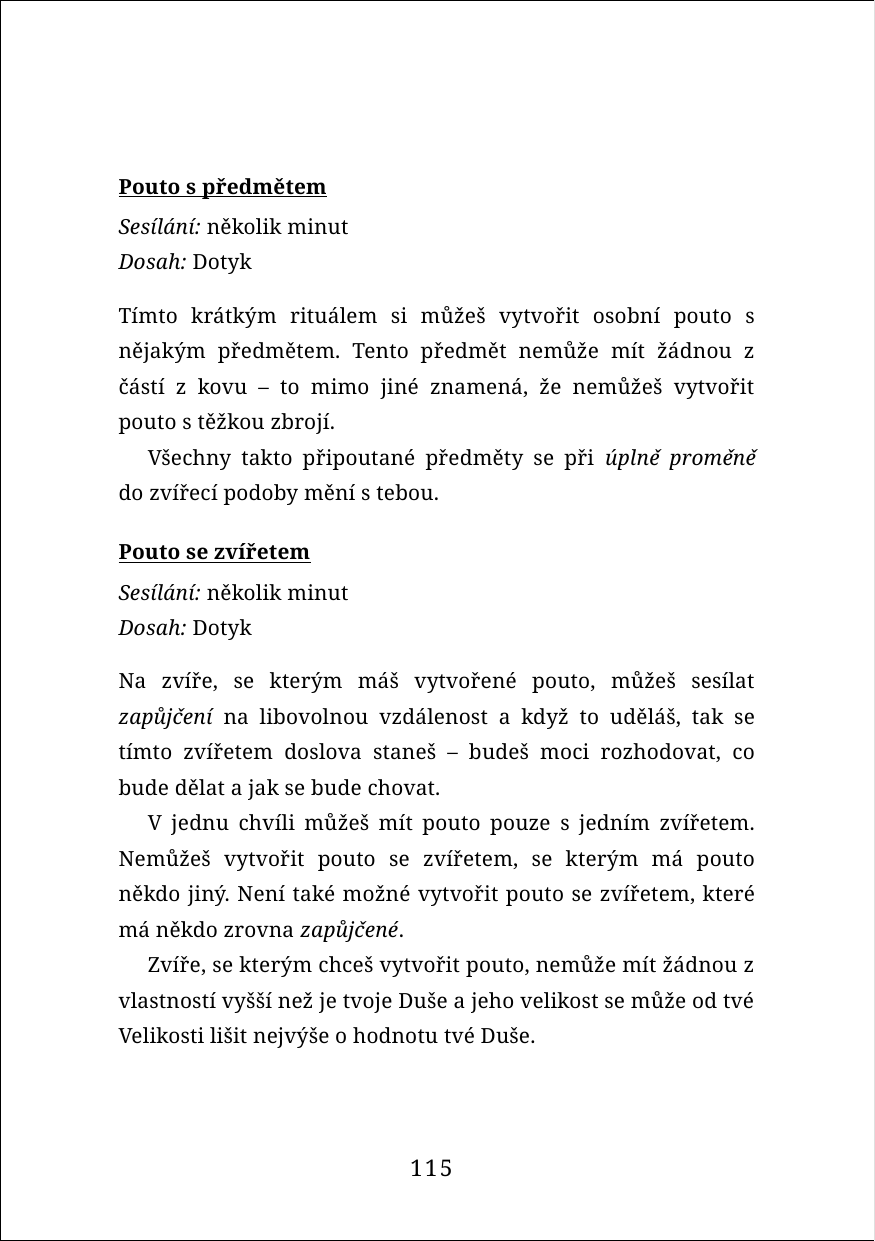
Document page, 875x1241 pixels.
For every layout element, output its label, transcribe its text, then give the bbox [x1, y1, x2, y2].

text Sesílání: několik minut Dosah: Dotyk [118, 578, 756, 642]
text Tímto krátkým rituálem si můžeš vytvořit osobní pouto s nějakým předmětem. Tento předmět nemůže mít žádnou z částí z kovu – to mimo jiné znamená, že nemůžeš vytvořit pouto s těžkou zbrojí. Všechny takto připoutané předměty se při úplně proměně do zvířecí podoby mění s tebou. [118, 301, 756, 507]
subtitle Pouto s předmětem [118, 172, 756, 200]
subtitle Pouto se zvířetem [118, 537, 756, 566]
text Na zvíře, se kterým máš vytvořené pouto, můžeš sesílat zapůjčení na libovolnou vzdálenost a když to uděláš, tak se tímto zvířetem doslova staneš – budeš moci rozhodovat, co bude dělat a jak se bude chovat. V jednu chvíli můžeš mít pouto pouze s jedním zvířetem. Nemůžeš vytvořit pouto se zvířetem, se kterým má pouto někdo jiný. Není také možné vytvořit pouto se zvířetem, které má někdo zrovna zapůjčené. Zvíře, se kterým chceš vytvořit pouto, nemůže mít žádnou z vlastností vyšší než je tvoje Duše a jeho velikost se může od tvé Velikosti lišit nejvýše o hodnotu tvé Duše. [118, 666, 756, 1050]
text Sesílání: několik minut Dosah: Dotyk [118, 212, 756, 276]
